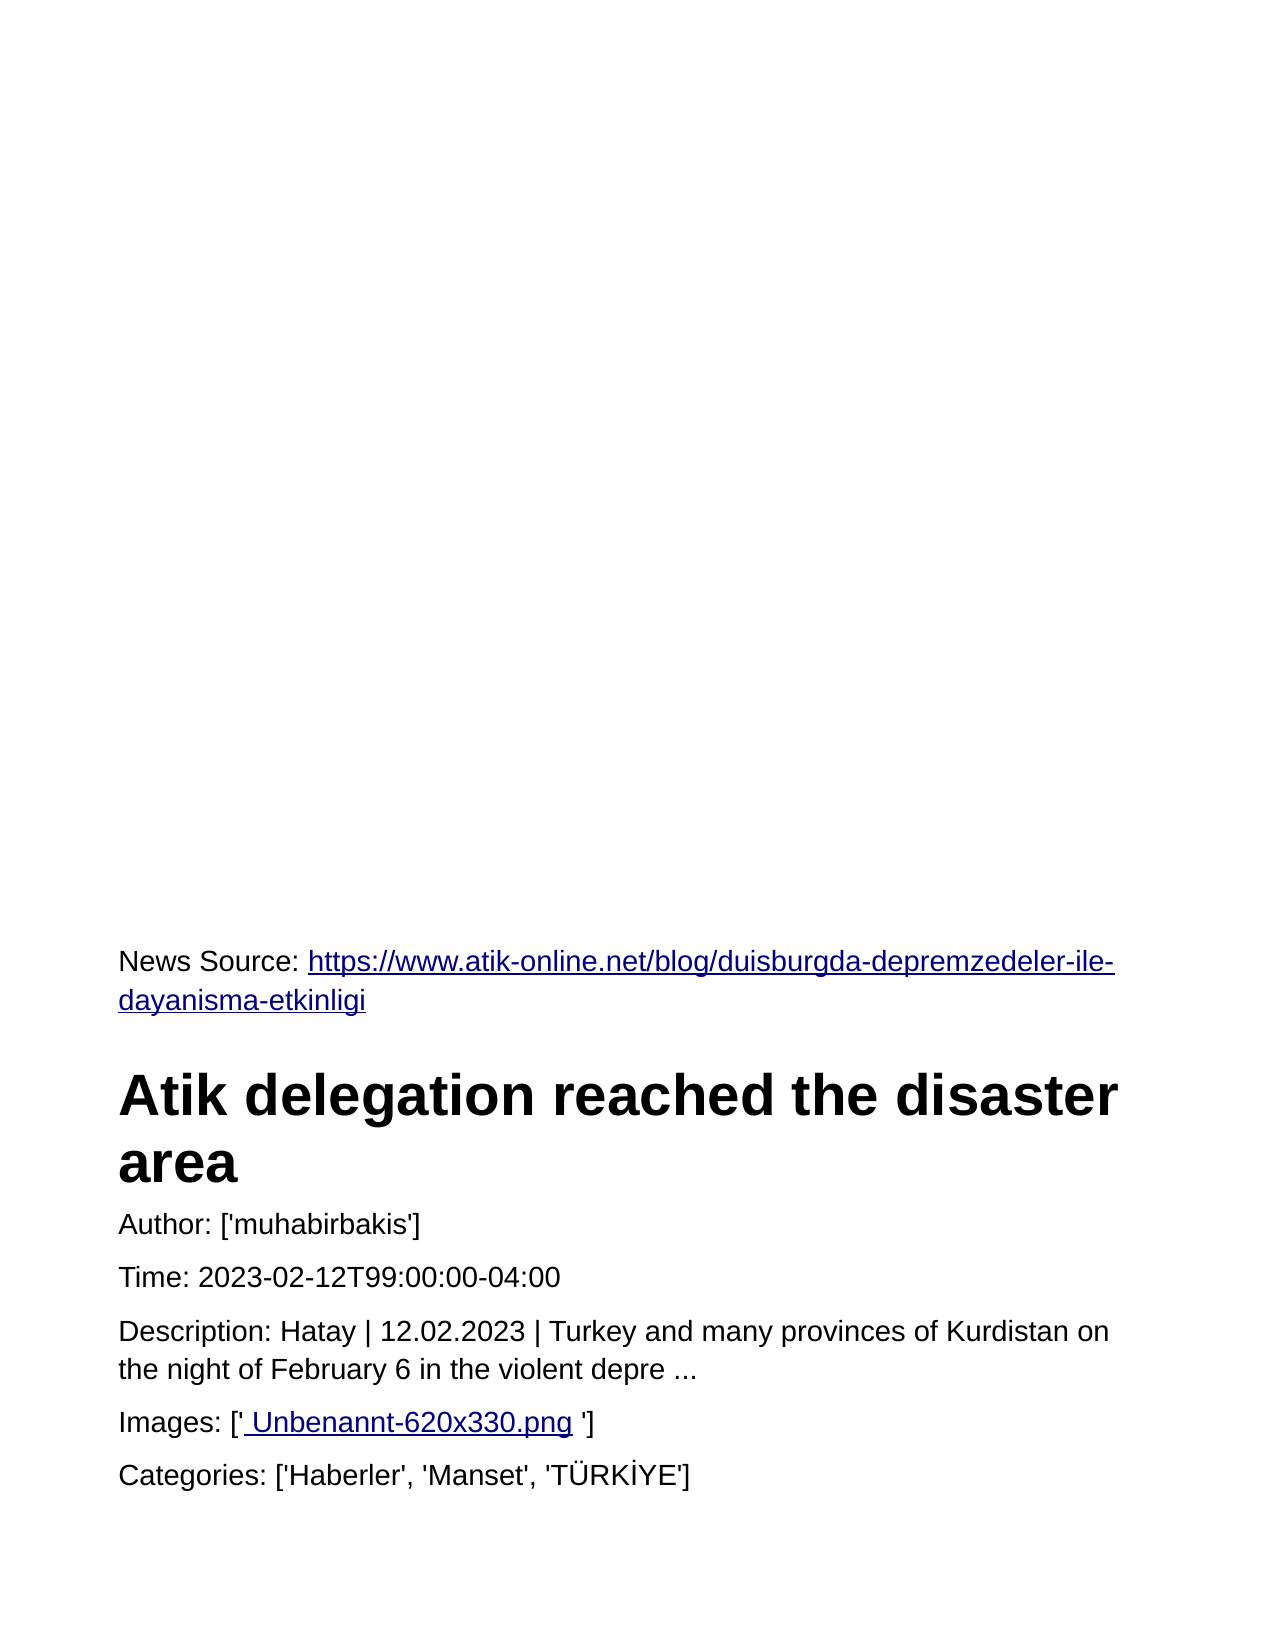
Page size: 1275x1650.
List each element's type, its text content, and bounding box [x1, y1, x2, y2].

text Author: ['muhabirbakis'] [118, 1207, 1157, 1241]
text Images: [' Unbenannt-620x330.png '] [118, 1405, 1157, 1439]
text Time: 2023-02-12T99:00:00-04:00 [118, 1260, 1157, 1294]
text News Source: https://www.atik-online.net/blog/duisburgda-depremzedeler-ile-dayanisma-etkinligi [118, 944, 1157, 1016]
text Description: Hatay | 12.02.2023 | Turkey and many provinces of Kurdistan on the night of February 6 in the violent depre ... [118, 1313, 1157, 1386]
text Categories: ['Haberler', 'Manset', 'TÜRKİYE'] [118, 1458, 1157, 1492]
subtitle Atik delegation reached the disaster area [118, 1061, 1157, 1195]
